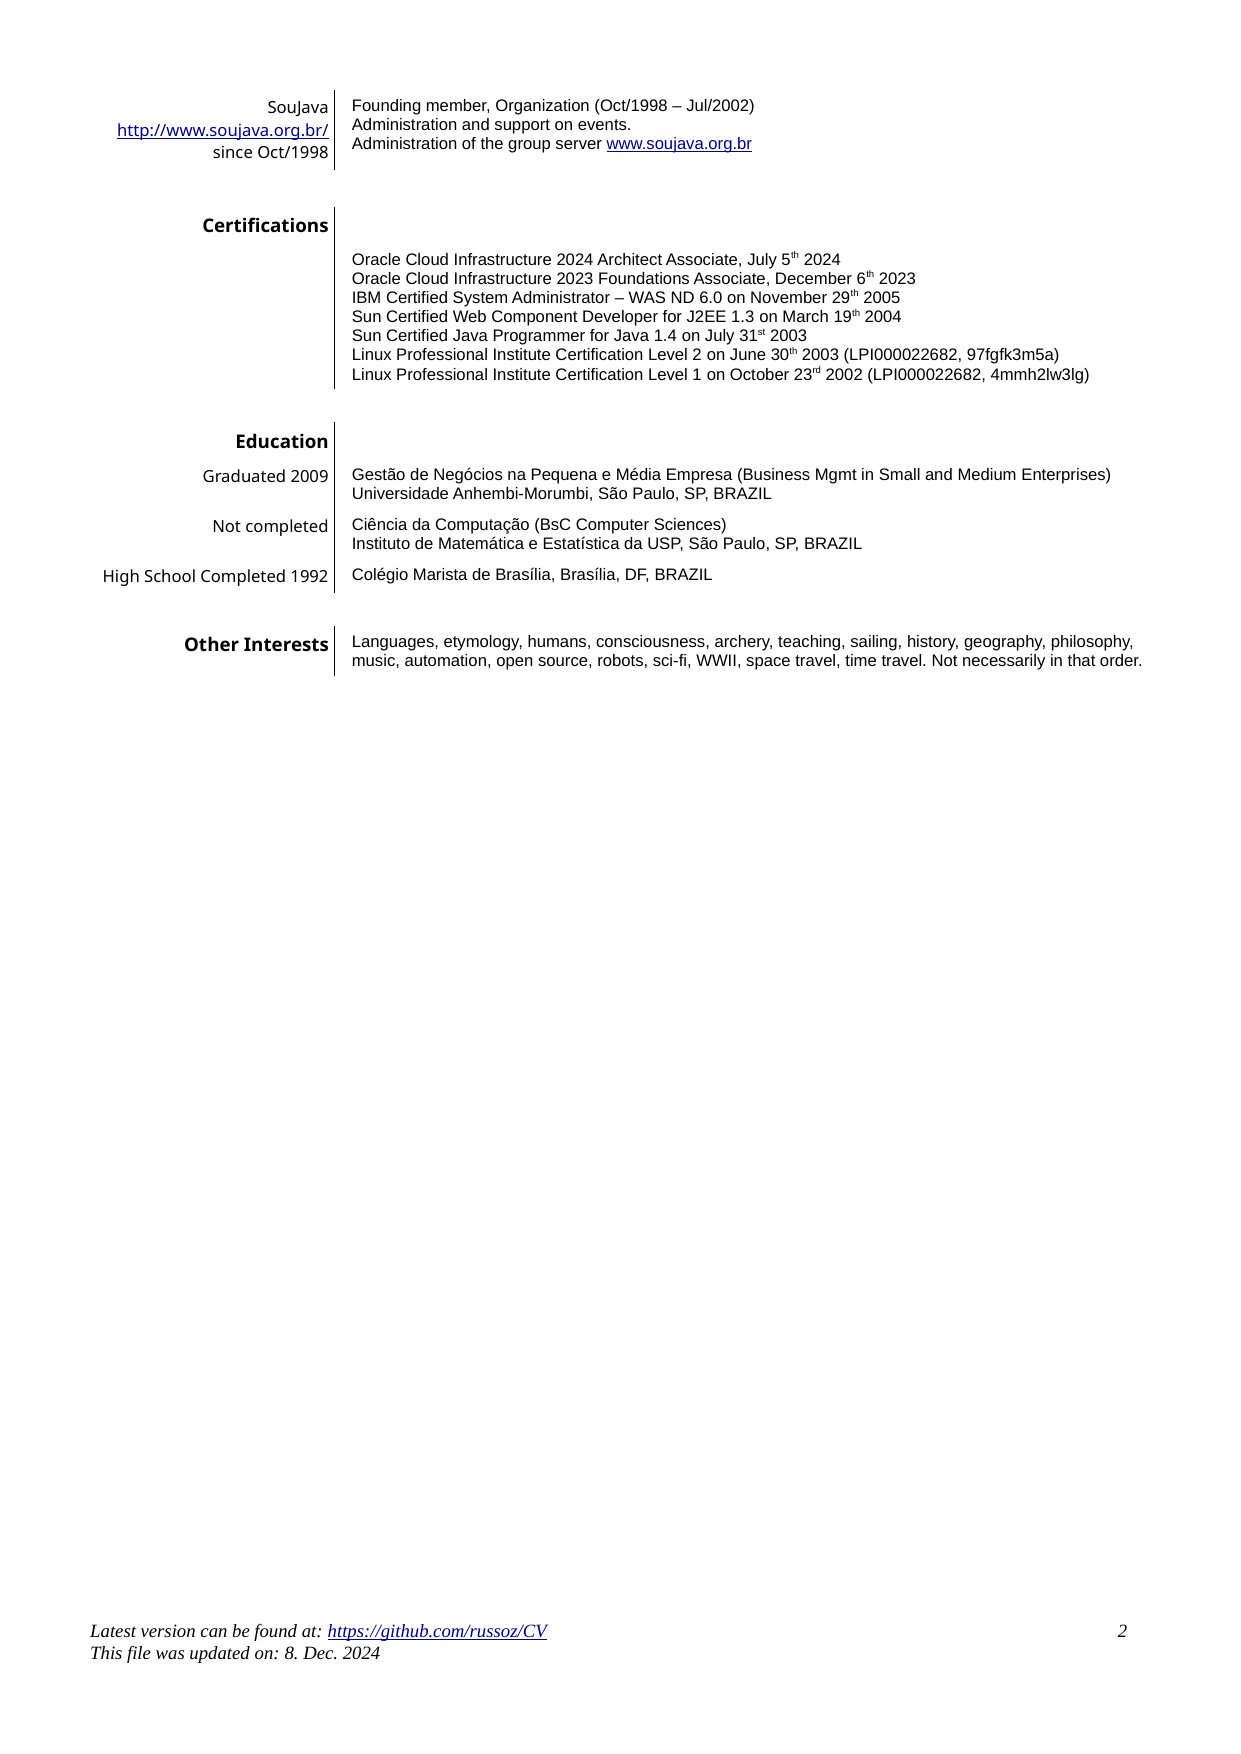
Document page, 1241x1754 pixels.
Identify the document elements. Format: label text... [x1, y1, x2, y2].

table_cell Other Interests [90, 626, 334, 676]
table_cell [90, 170, 334, 207]
table_cell Certifications [90, 207, 334, 243]
table_cell [334, 389, 1149, 422]
table_cell [90, 593, 334, 626]
table_cell Gestão de Negócios na Pequena e Média Empresa (Business Mgmt in Small and Medium Enterprises) Universidade Anhembi-Morumbi, São Paulo, SP, BRAZIL [335, 459, 1149, 509]
table_cell Education [90, 422, 334, 459]
table_cell Ciência da Computação (BsC Computer Sciences) Instituto de Matemática e Estatística da USP, São Paulo, SP, BRAZIL [335, 509, 1149, 559]
table_cell [335, 207, 1149, 243]
table_cell Graduated 2009 [90, 459, 334, 509]
table_cell High School Completed 1992 [90, 559, 334, 593]
table_cell Colégio Marista de Brasília, Brasília, DF, BRAZIL [335, 559, 1149, 593]
table_cell Founding member, Organization (Oct/1998 – Jul/2002) Administration and support on events. Administration of the group server www.soujava.org.br [335, 90, 1149, 169]
table_cell Not completed [90, 509, 334, 559]
table_cell [334, 170, 1149, 207]
table_cell [90, 244, 334, 389]
table_cell Oracle Cloud Infrastructure 2024 Architect Associate, July 5th 2024 Oracle Cloud Infrastructure 2023 Foundations Associate, December 6th 2023 IBM Certified System Administrator – WAS ND 6.0 on November 29th 2005 Sun Certified Web Component Developer for J2EE 1.3 on March 19th 2004 Sun Certified Java Programmer for Java 1.4 on July 31st 2003 Linux Professional Institute Certification Level 2 on June 30th 2003 (LPI000022682, 97fgfk3m5a) Linux Professional Institute Certification Level 1 on October 23rd 2002 (LPI000022682, 4mmh2lw3lg) [335, 244, 1149, 389]
table_cell Languages, etymology, humans, consciousness, archery, teaching, sailing, history, geography, philosophy, music, automation, open source, robots, sci-fi, WWII, space travel, time travel. Not necessarily in that order. [335, 626, 1149, 676]
table_cell [335, 422, 1149, 459]
table_cell SouJava http://www.soujava.org.br/ since Oct/1998 [90, 90, 334, 169]
table_cell [90, 389, 334, 422]
table_cell [334, 593, 1149, 626]
